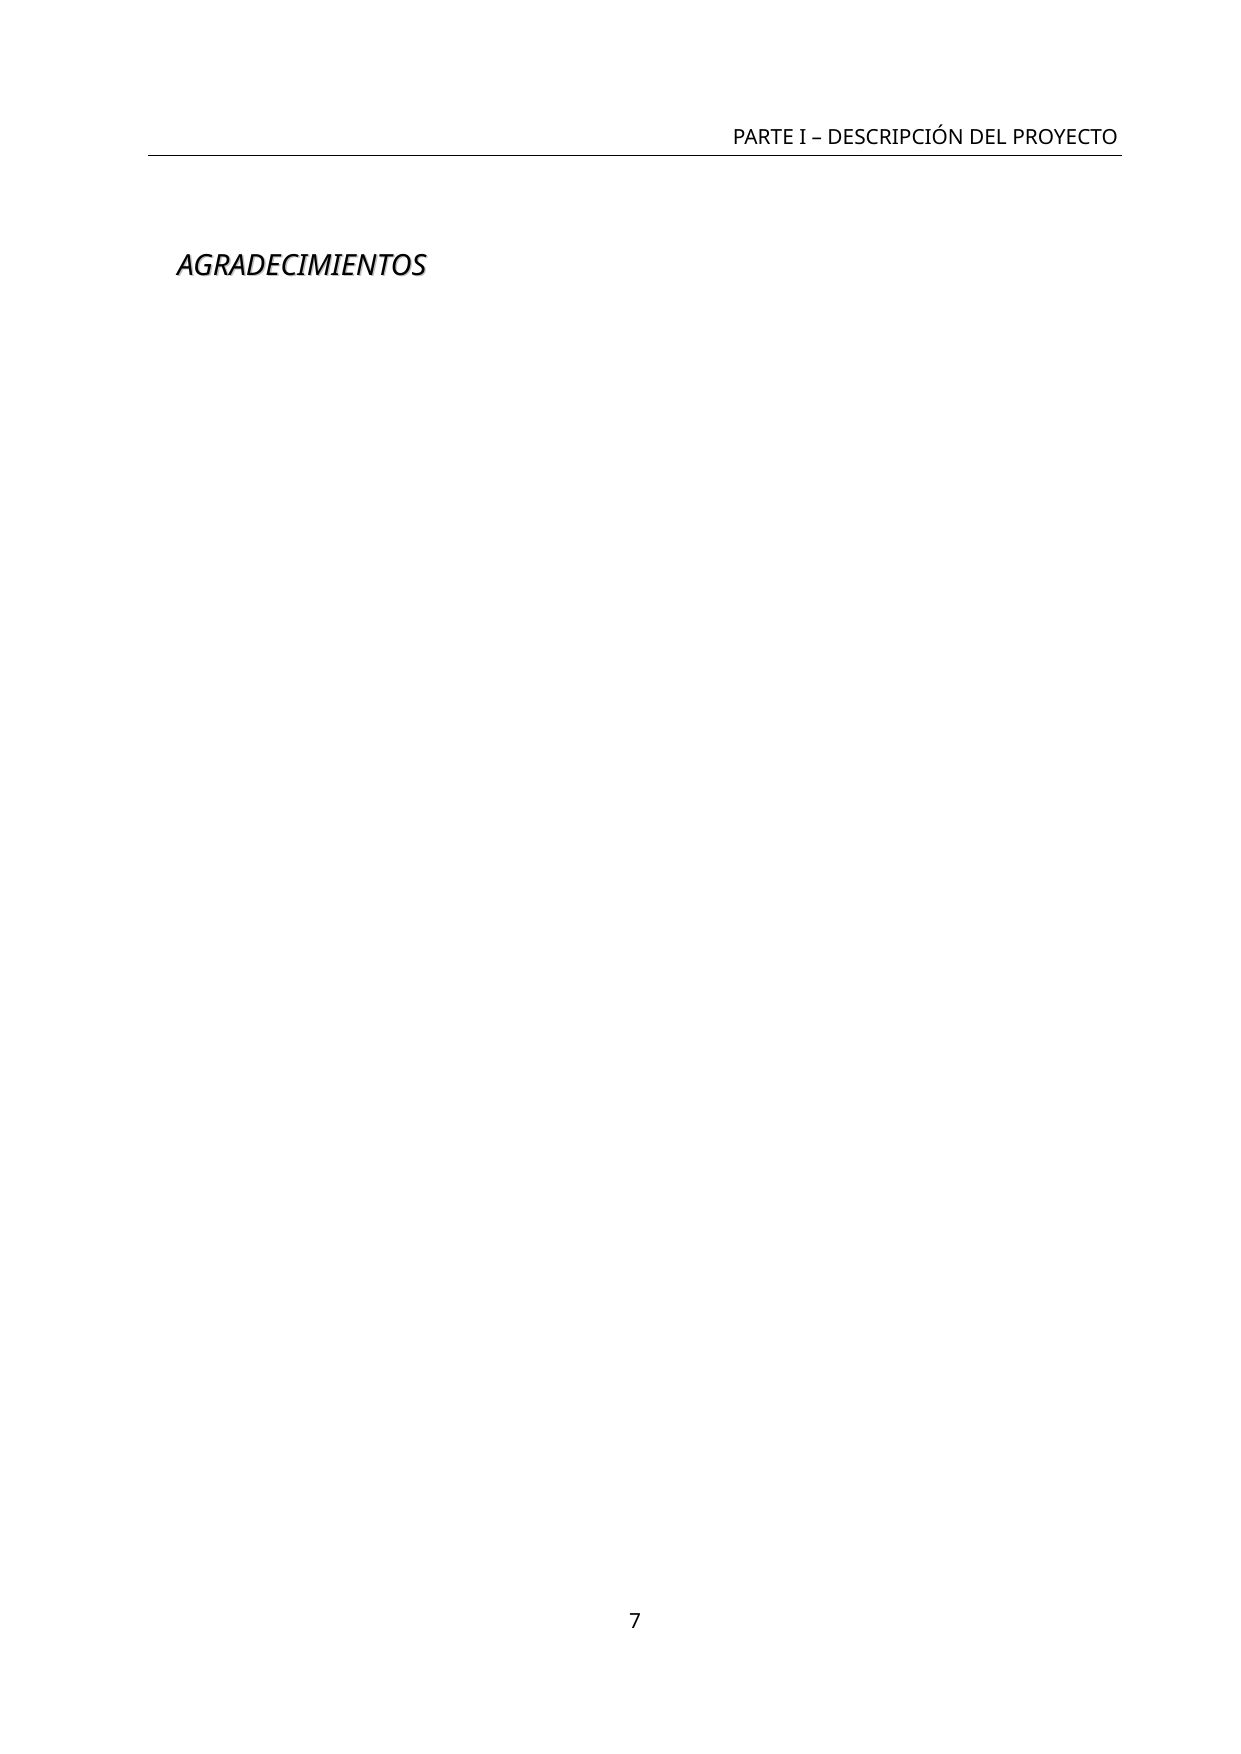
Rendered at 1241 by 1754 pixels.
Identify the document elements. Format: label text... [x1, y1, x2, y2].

subtitle Agradecimientos [177, 244, 1122, 284]
